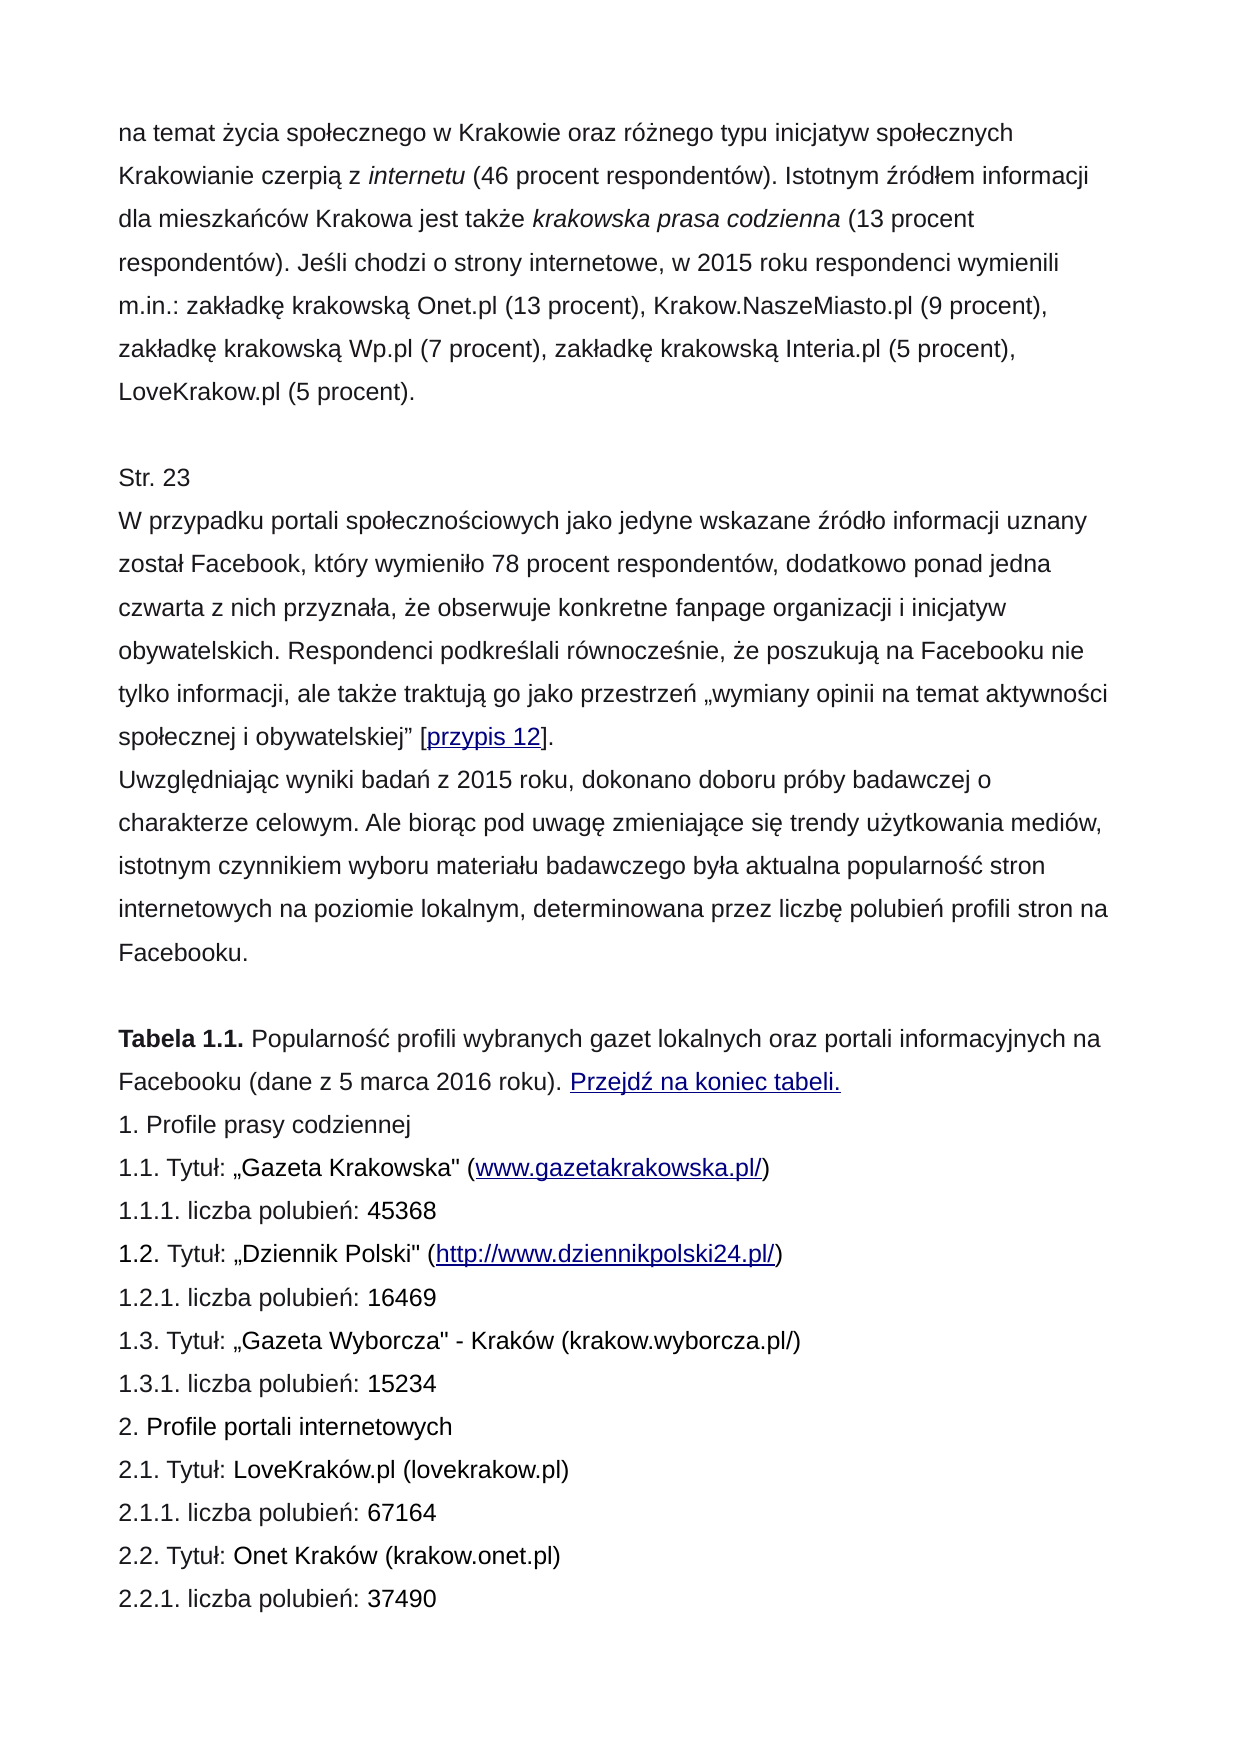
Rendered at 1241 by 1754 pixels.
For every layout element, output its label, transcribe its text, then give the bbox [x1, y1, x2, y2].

text 2.1.1. liczba polubień: 67164 [118, 1498, 1122, 1527]
text 2. Profile portali internetowych [118, 1412, 1122, 1441]
text 1. Profile prasy codziennej [118, 1110, 1122, 1139]
text 1.2.1. liczba polubień: 16469 [118, 1282, 1122, 1311]
text 1.1.1. liczba polubień: 45368 [118, 1196, 1122, 1225]
text Str. 23 [118, 463, 1122, 492]
text 1.3.1. liczba polubień: 15234 [118, 1369, 1122, 1397]
text 2.1. Tytuł: LoveKraków.pl (lovekrakow.pl) [118, 1455, 1122, 1484]
text Uwzględniając wyniki badań z 2015 roku, dokonano doboru próby badawczej o charakterze celowym. Ale biorąc pod uwagę zmieniające się trendy użytkowania mediów, istotnym czynnikiem wyboru materiału badawczego była aktualna popularność stron internetowych na poziomie lokalnym, determinowana przez liczbę polubień profili stron na Facebooku. [118, 765, 1122, 966]
text 2.2. Tytuł: Onet Kraków (krakow.onet.pl) [118, 1541, 1122, 1570]
text 1.3. Tytuł: „Gazeta Wyborcza" - Kraków (krakow.wyborcza.pl/) [118, 1326, 1122, 1354]
text na temat życia społecznego w Krakowie oraz różnego typu inicjatyw społecznych Krakowianie czerpią z internetu (46 procent respondentów). Istotnym źródłem informacji dla mieszkańców Krakowa jest także krakowska prasa codzienna (13 procent respondentów). Jeśli chodzi o strony internetowe, w 2015 roku respondenci wymienili m.in.: zakładkę krakowską Onet.pl (13 procent), Krakow.NaszeMiasto.pl (9 procent), zakładkę krakowską Wp.pl (7 procent), zakładkę krakowską Interia.pl (5 procent), LoveKrakow.pl (5 procent). [118, 118, 1122, 406]
text 1.2. Tytuł: „Dziennik Polski" (http://www.dziennikpolski24.pl/) [118, 1239, 1122, 1268]
text 1.1. Tytuł: „Gazeta Krakowska" (www.gazetakrakowska.pl/) [118, 1153, 1122, 1182]
text W przypadku portali społecznościowych jako jedyne wskazane źródło informacji uznany został Facebook, który wymieniło 78 procent respondentów, dodatkowo ponad jedna czwarta z nich przyznała, że obserwuje konkretne fanpage organizacji i inicjatyw obywatelskich. Respondenci podkreślali równocześnie, że poszukują na Facebooku nie tylko informacji, ale także traktują go jako przestrzeń „wymiany opinii na temat aktywności społecznej i obywatelskiej” [przypis 12]. [118, 506, 1122, 751]
text 2.2.1. liczba polubień: 37490 [118, 1584, 1122, 1613]
subtitle Tabela 1.1. Popularność profili wybranych gazet lokalnych oraz portali informacyjnych na Facebooku (dane z 5 marca 2016 roku). Przejdź na koniec tabeli. [118, 1024, 1122, 1096]
